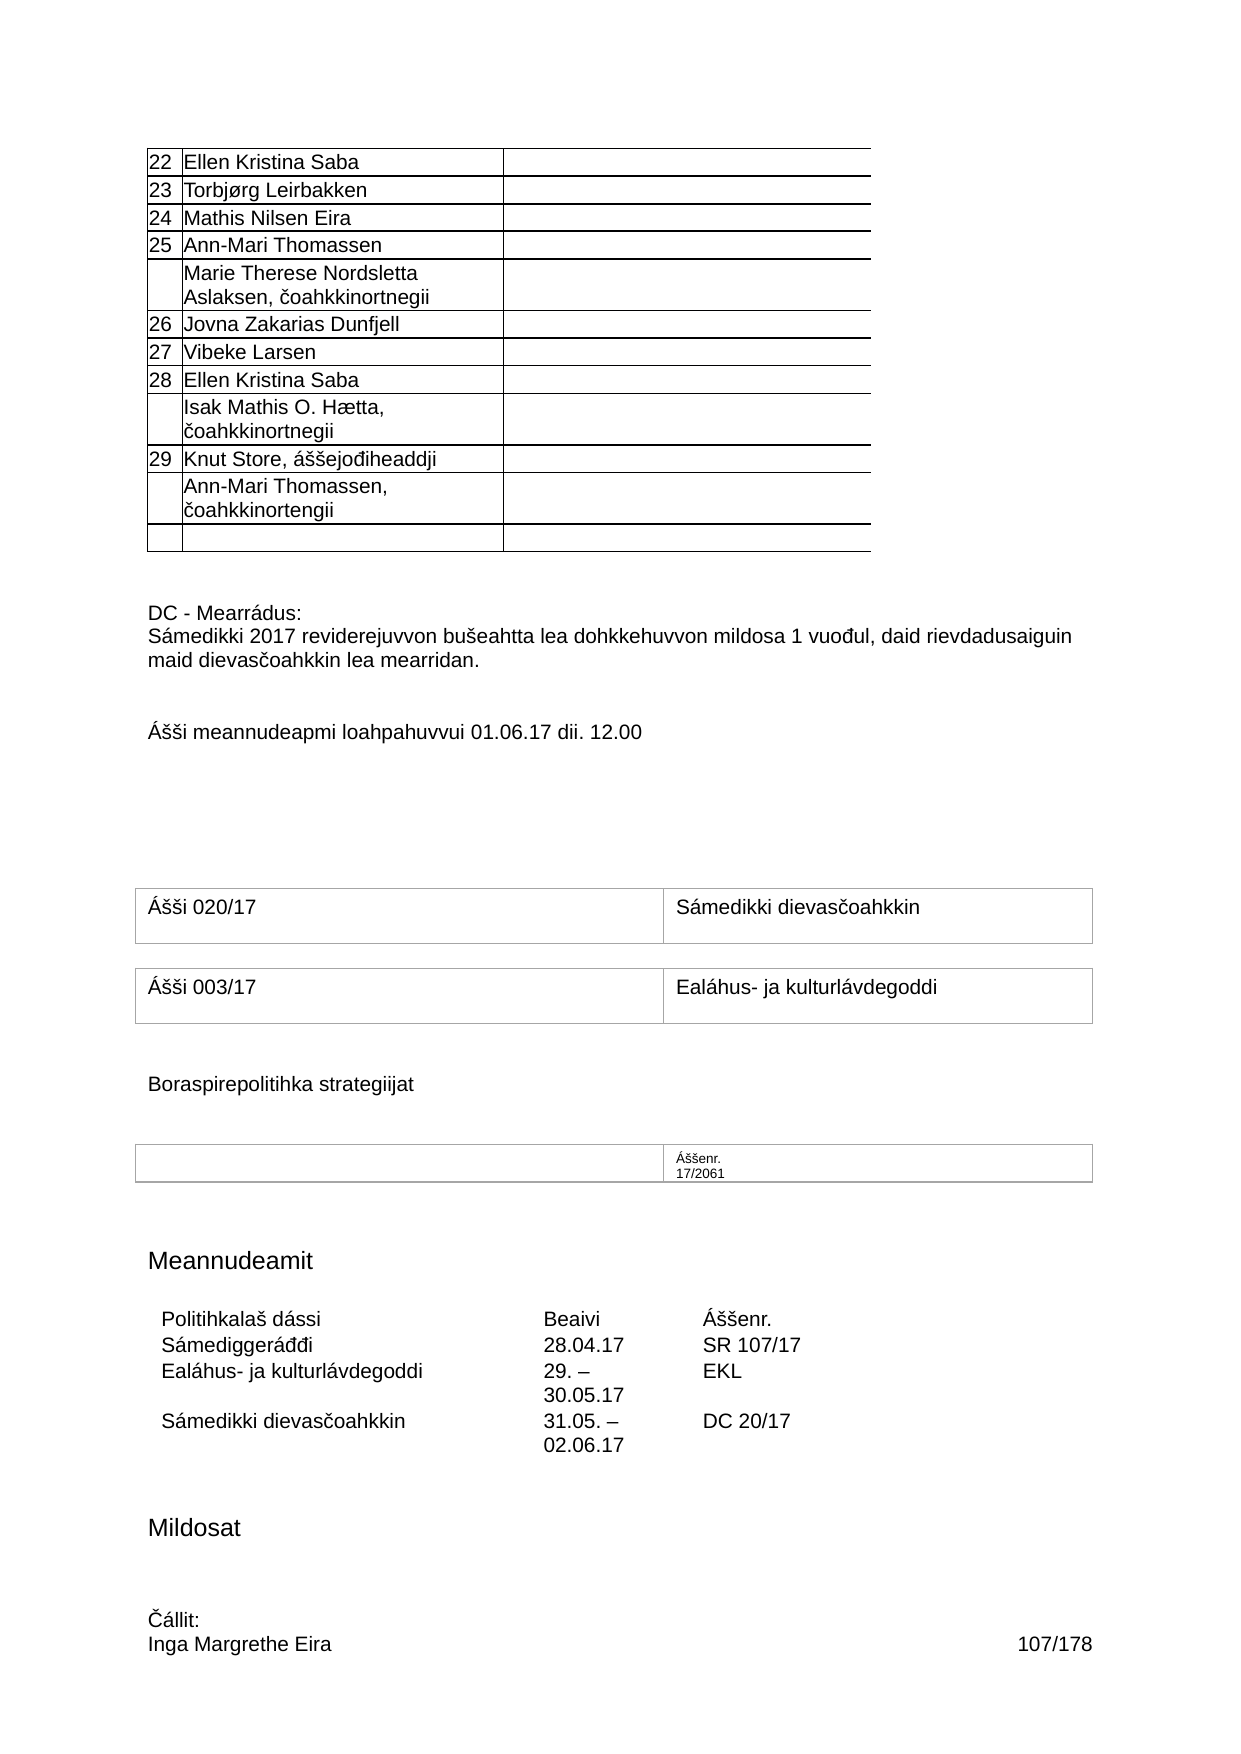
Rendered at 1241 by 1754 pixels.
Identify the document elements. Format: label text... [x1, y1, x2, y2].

text DC - Mearrádus: [148, 576, 1093, 624]
table_cell [504, 525, 871, 551]
table_cell [504, 311, 871, 337]
table_cell Ann-Mari Thomassen [183, 232, 503, 258]
table_header Áššenr. [689, 1306, 1055, 1332]
table_cell [504, 366, 871, 392]
table_cell 28 [148, 366, 182, 392]
table_cell [504, 232, 871, 258]
table_cell [504, 473, 871, 523]
table_cell [148, 260, 182, 309]
table_cell [183, 525, 503, 551]
table_cell Isak Mathis O. Hætta, čoahkkinortnegii [183, 394, 503, 444]
table_cell 28.04.17 [530, 1332, 689, 1358]
table_cell 26 [148, 311, 182, 337]
table_cell Mathis Nilsen Eira [183, 205, 503, 230]
table_cell Ealáhus- ja kulturlávdegoddi [148, 1358, 530, 1408]
table_cell Ellen Kristina Saba [183, 366, 503, 392]
table_cell [504, 446, 871, 472]
table_header Ášši 003/17 [136, 969, 663, 1023]
table_cell Ellen Kristina Saba [183, 149, 503, 175]
table_cell [504, 149, 871, 175]
table_cell EKL [689, 1358, 1055, 1408]
table_cell 25 [148, 232, 182, 258]
table_cell [148, 525, 182, 551]
table_header Sámedikki 2017 reviderejuvvon bušeahtta lea dohkkehuvvon mildosa 1 vuođul, daid rievdadusaiguin maid dievasčoahkkin lea mearridan. Ášši meannudeapmi loahpahuvvui 01.06.17 dii. 12.00 [136, 624, 1104, 744]
table_cell 27 [148, 339, 182, 365]
table_cell [664, 1183, 1092, 1198]
table_cell SR 107/17 [689, 1332, 1055, 1358]
table_header Ášši 020/17 [136, 889, 663, 943]
table_cell [504, 260, 871, 309]
table_cell DC 20/17 [689, 1408, 1055, 1458]
table_header [136, 1145, 663, 1181]
table_cell Torbjørg Leirbakken [183, 177, 503, 203]
table_cell Marie Therese Nordsletta Aslaksen, čoahkkinortnegii [183, 260, 503, 309]
table_header Sámedikki dievasčoahkkin [664, 889, 1092, 943]
table_header Áššenr. 17/2061 [664, 1145, 1092, 1181]
table_cell Jovna Zakarias Dunfjell [183, 311, 503, 337]
table_header Beaivi [530, 1306, 689, 1332]
table_header Ealáhus- ja kulturlávdegoddi [664, 969, 1092, 1023]
table_header [148, 1573, 900, 1599]
table_cell [148, 473, 182, 523]
table_cell [504, 339, 871, 365]
table_cell Vibeke Larsen [183, 339, 503, 365]
table_cell [504, 205, 871, 230]
table_header [504, 148, 883, 552]
table_cell Ann-Mari Thomassen, čoahkkinortengii [183, 473, 503, 523]
table_cell [136, 1183, 664, 1198]
table_cell 31.05. – 02.06.17 [530, 1408, 689, 1458]
table_cell 29 [148, 446, 182, 472]
table_cell Sámediggeráđđi [148, 1332, 530, 1358]
table_cell Knut Store, áššejođiheaddji [183, 446, 503, 472]
text Boraspirepolitihka strategiijat [148, 1072, 1093, 1096]
table_header Politihkalaš dássi [148, 1306, 530, 1332]
table_cell [504, 177, 871, 203]
table_cell Sámedikki dievasčoahkkin [148, 1408, 530, 1458]
table_cell 24 [148, 205, 182, 230]
table_cell 22 [148, 149, 182, 175]
table_cell [504, 394, 871, 444]
table_header Meannudeamit Mildosat [136, 1246, 1067, 1599]
table_cell [148, 394, 182, 444]
table_cell 23 [148, 177, 182, 203]
table_cell 29. – 30.05.17 [530, 1358, 689, 1408]
